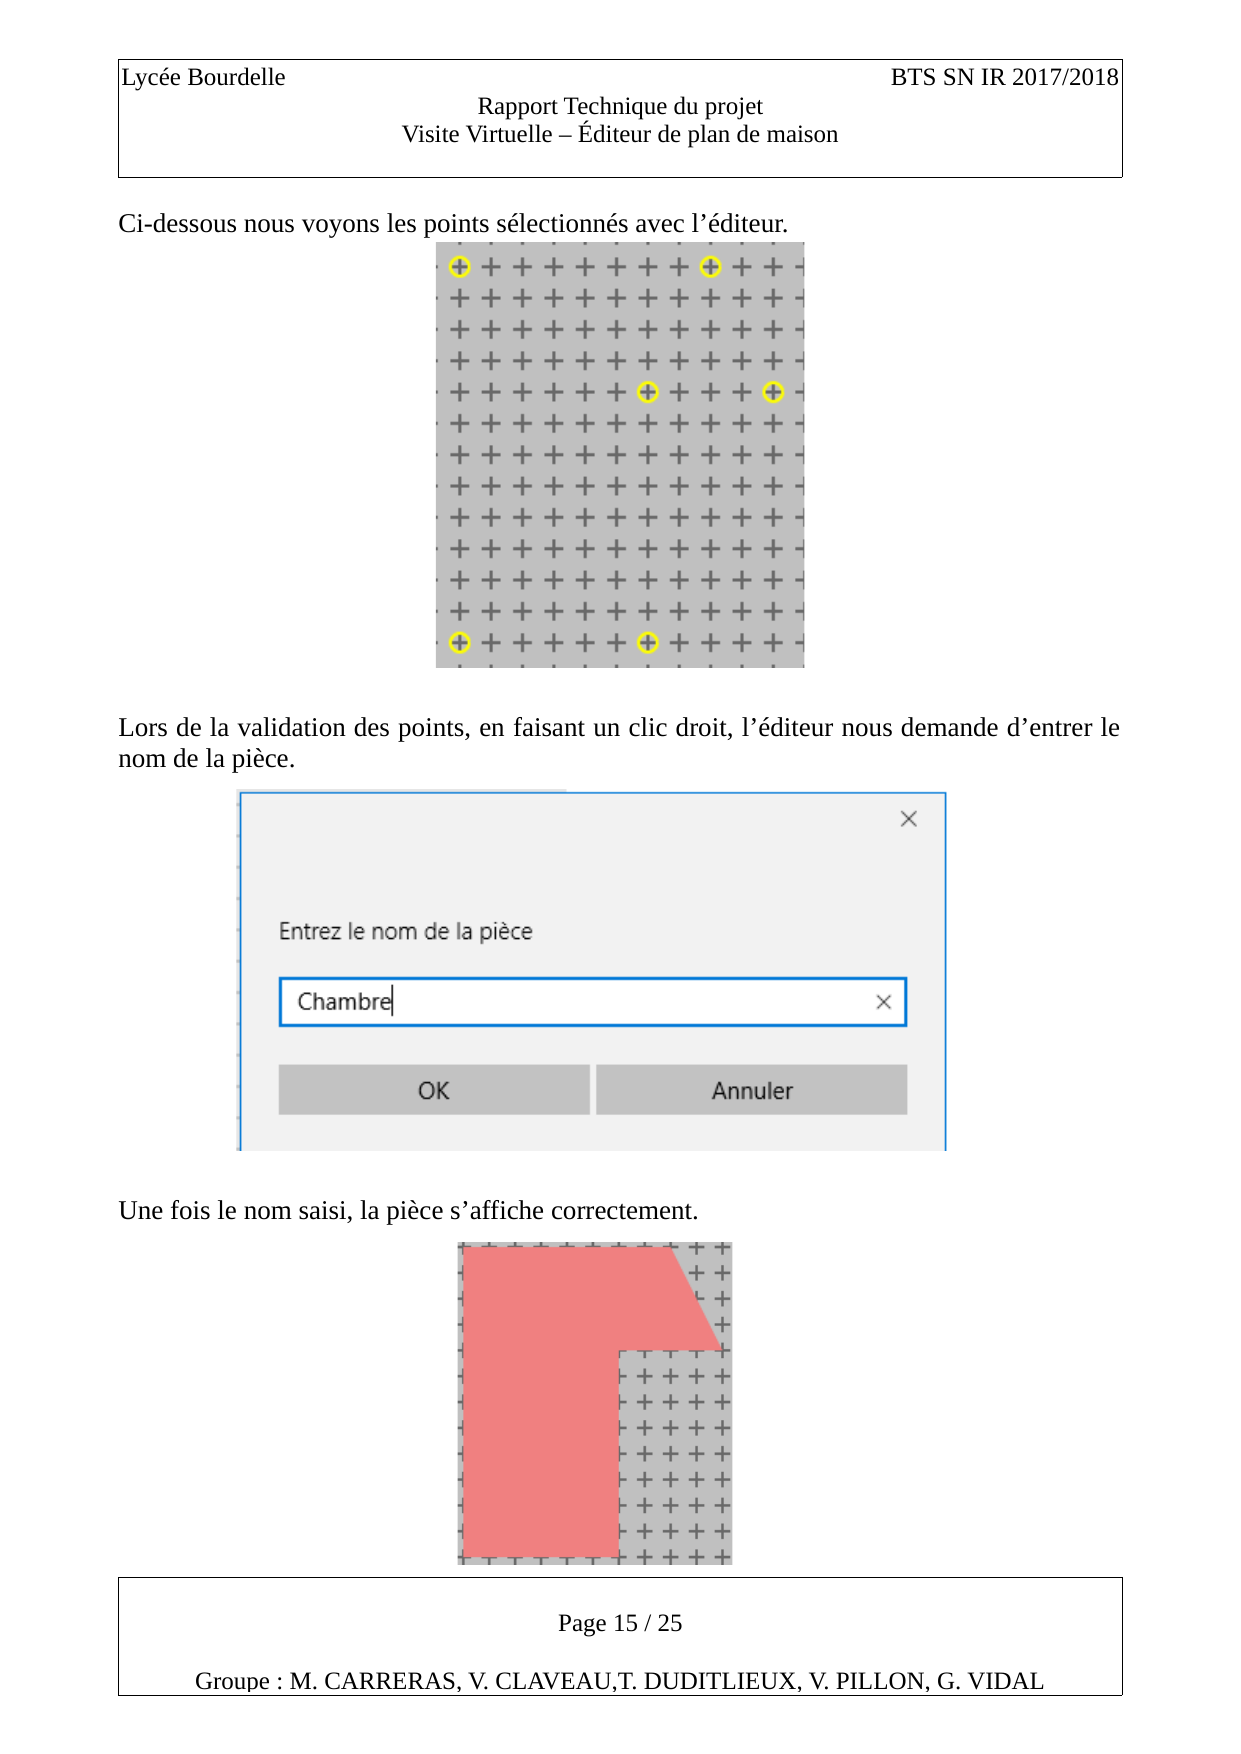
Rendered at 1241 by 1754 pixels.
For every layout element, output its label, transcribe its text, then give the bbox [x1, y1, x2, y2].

text Ci-dessous nous voyons les points sélectionnés avec l’éditeur. [118, 207, 1122, 238]
text Une fois le nom saisi, la pièce s’affiche correctement. [118, 1194, 1122, 1226]
text Lors de la validation des points, en faisant un clic droit, l’éditeur nous demande d’entrer le nom de la pièce. [118, 711, 1122, 774]
picture [457, 1242, 733, 1565]
picture [236, 789, 950, 1151]
picture [435, 242, 805, 668]
